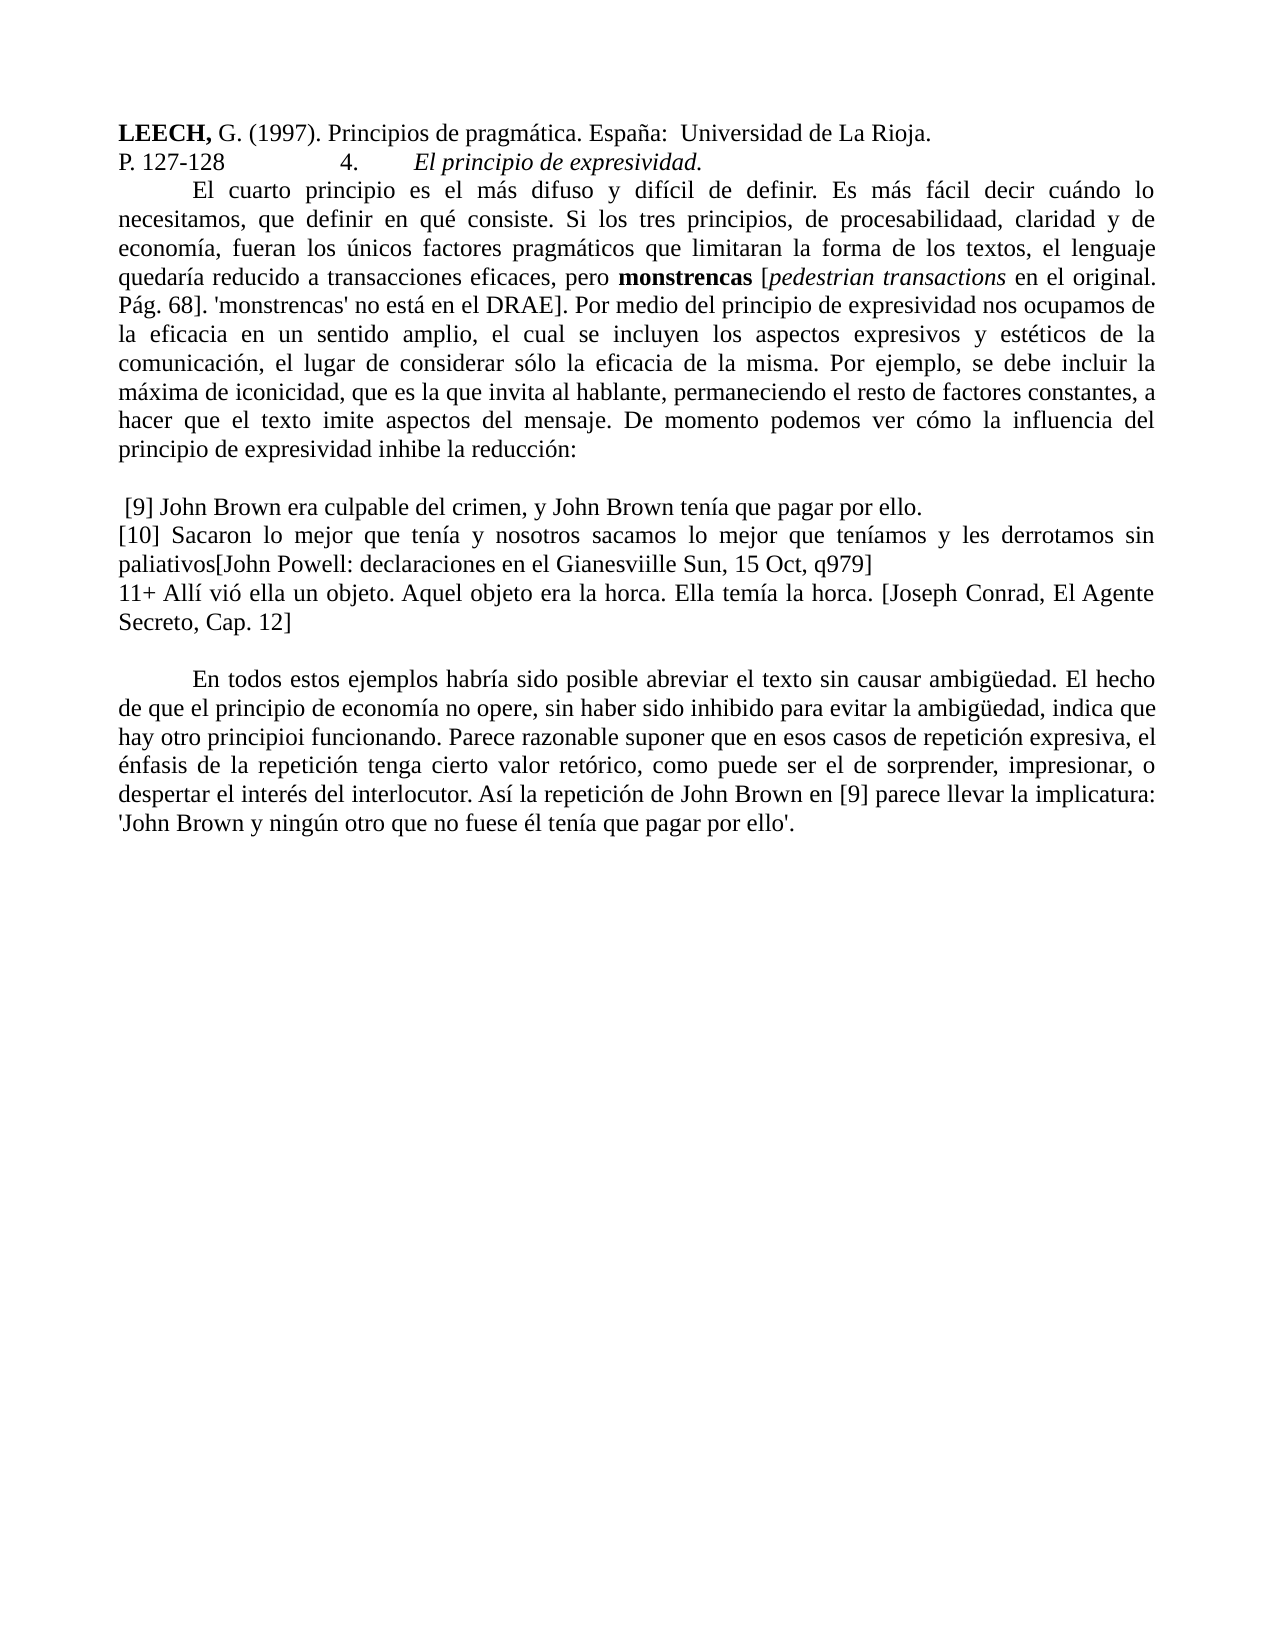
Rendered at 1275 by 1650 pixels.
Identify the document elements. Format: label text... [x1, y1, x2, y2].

text 11+ Allí vió ella un objeto. Aquel objeto era la horca. Ella temía la horca. [Joseph Conrad, El Agente Secreto, Cap. 12] [118, 578, 1157, 636]
text En todos estos ejemplos habría sido posible abreviar el texto sin causar ambigüedad. El hecho de que el principio de economía no opere, sin haber sido inhibido para evitar la ambigüedad, indica que hay otro principioi funcionando. Parece razonable suponer que en esos casos de repetición expresiva, el énfasis de la repetición tenga cierto valor retórico, como puede ser el de sorprender, impresionar, o despertar el interés del interlocutor. Así la repetición de John Brown en [9] parece llevar la implicatura: 'John Brown y ningún otro que no fuese él tenía que pagar por ello'. [118, 664, 1157, 837]
text LEECH, G. (1997). Principios de pragmática. España: Universidad de La Rioja. [118, 118, 1157, 147]
text [9] John Brown era culpable del crimen, y John Brown tenía que pagar por ello. [118, 492, 1157, 521]
text P. 127-128 4. El principio de expresividad. [118, 147, 1157, 176]
text [10] Sacaron lo mejor que tenía y nosotros sacamos lo mejor que teníamos y les derrotamos sin paliativos[John Powell: declaraciones en el Gianesviille Sun, 15 Oct, q979] [118, 521, 1157, 578]
text El cuarto principio es el más difuso y difícil de definir. Es más fácil decir cuándo lo necesitamos, que definir en qué consiste. Si los tres principios, de procesabilidaad, claridad y de economía, fueran los únicos factores pragmáticos que limitaran la forma de los textos, el lenguaje quedaría reducido a transacciones eficaces, pero monstrencas [pedestrian transactions en el original. Pág. 68]. 'monstrencas' no está en el DRAE]. Por medio del principio de expresividad nos ocupamos de la eficacia en un sentido amplio, el cual se incluyen los aspectos expresivos y estéticos de la comunicación, el lugar de considerar sólo la eficacia de la misma. Por ejemplo, se debe incluir la máxima de iconicidad, que es la que invita al hablante, permaneciendo el resto de factores constantes, a hacer que el texto imite aspectos del mensaje. De momento podemos ver cómo la influencia del principio de expresividad inhibe la reducción: [118, 176, 1157, 463]
